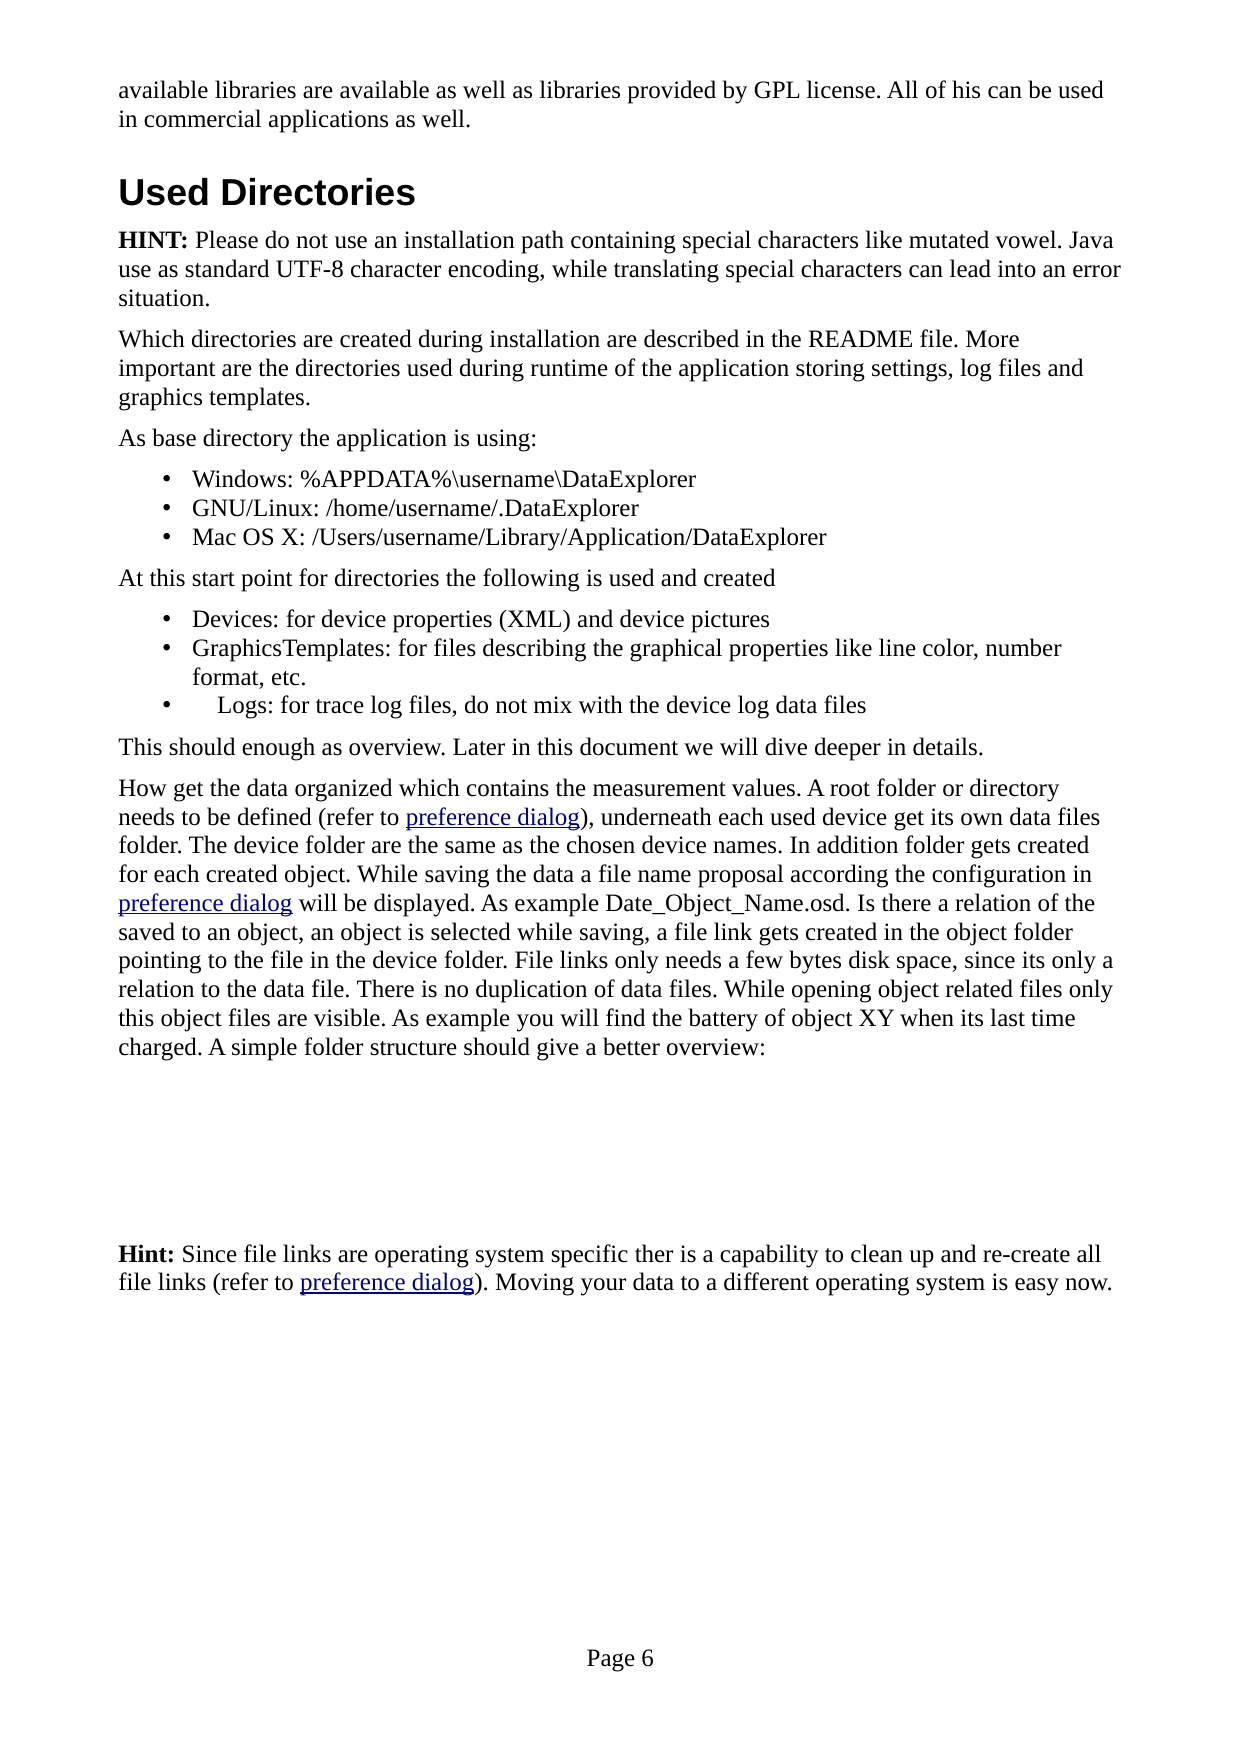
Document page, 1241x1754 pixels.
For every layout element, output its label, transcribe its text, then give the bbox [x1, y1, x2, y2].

subtitle Used Directories [118, 170, 1122, 213]
list GraphicsTemplates: for files describing the graphical properties like line color, number format, etc. [162, 633, 1122, 691]
text How get the data organized which contains the measurement values. A root folder or directory needs to be defined (refer to preference dialog), underneath each used device get its own data files folder. The device folder are the same as the chosen device names. In addition folder gets created for each created object. While saving the data a file name proposal according the configuration in preference dialog will be displayed. As example Date_Object_Name.osd. Is there a relation of the saved to an object, an object is selected while saving, a file link gets created in the object folder pointing to the file in the device folder. File links only needs a few bytes disk space, since its only a relation to the data file. There is no duplication of data files. While opening object related files only this object files are visible. As example you will find the battery of object XY when its last time charged. A simple folder structure should give a better overview: [118, 773, 1122, 1061]
text This should enough as overview. Later in this document we will dive deeper in details. [118, 732, 1122, 761]
text At this start point for directories the following is used and created [118, 563, 1122, 592]
list Windows: %APPDATA%\username\DataExplorer [162, 464, 1122, 493]
text available libraries are available as well as libraries provided by GPL license. All of his can be used in commercial applications as well. [118, 75, 1122, 132]
text As base directory the application is using: [118, 423, 1122, 452]
list Logs: for trace log files, do not mix with the device log data files [162, 691, 1122, 719]
list GNU/Linux: /home/username/.DataExplorer [162, 493, 1122, 522]
text Which directories are created during installation are described in the README file. More important are the directories used during runtime of the application storing settings, log files and graphics templates. [118, 324, 1122, 411]
text Hint: Since file links are operating system specific ther is a capability to clean up and re-create all file links (refer to preference dialog). Moving your data to a different operating system is easy now. [118, 1239, 1122, 1296]
text HINT: Please do not use an installation path containing special characters like mutated vowel. Java use as standard UTF-8 character encoding, while translating special characters can lead into an error situation. [118, 226, 1122, 312]
list Devices: for device properties (XML) and device pictures [162, 604, 1122, 633]
list Mac OS X: /Users/username/Library/Application/DataExplorer [162, 522, 1122, 551]
